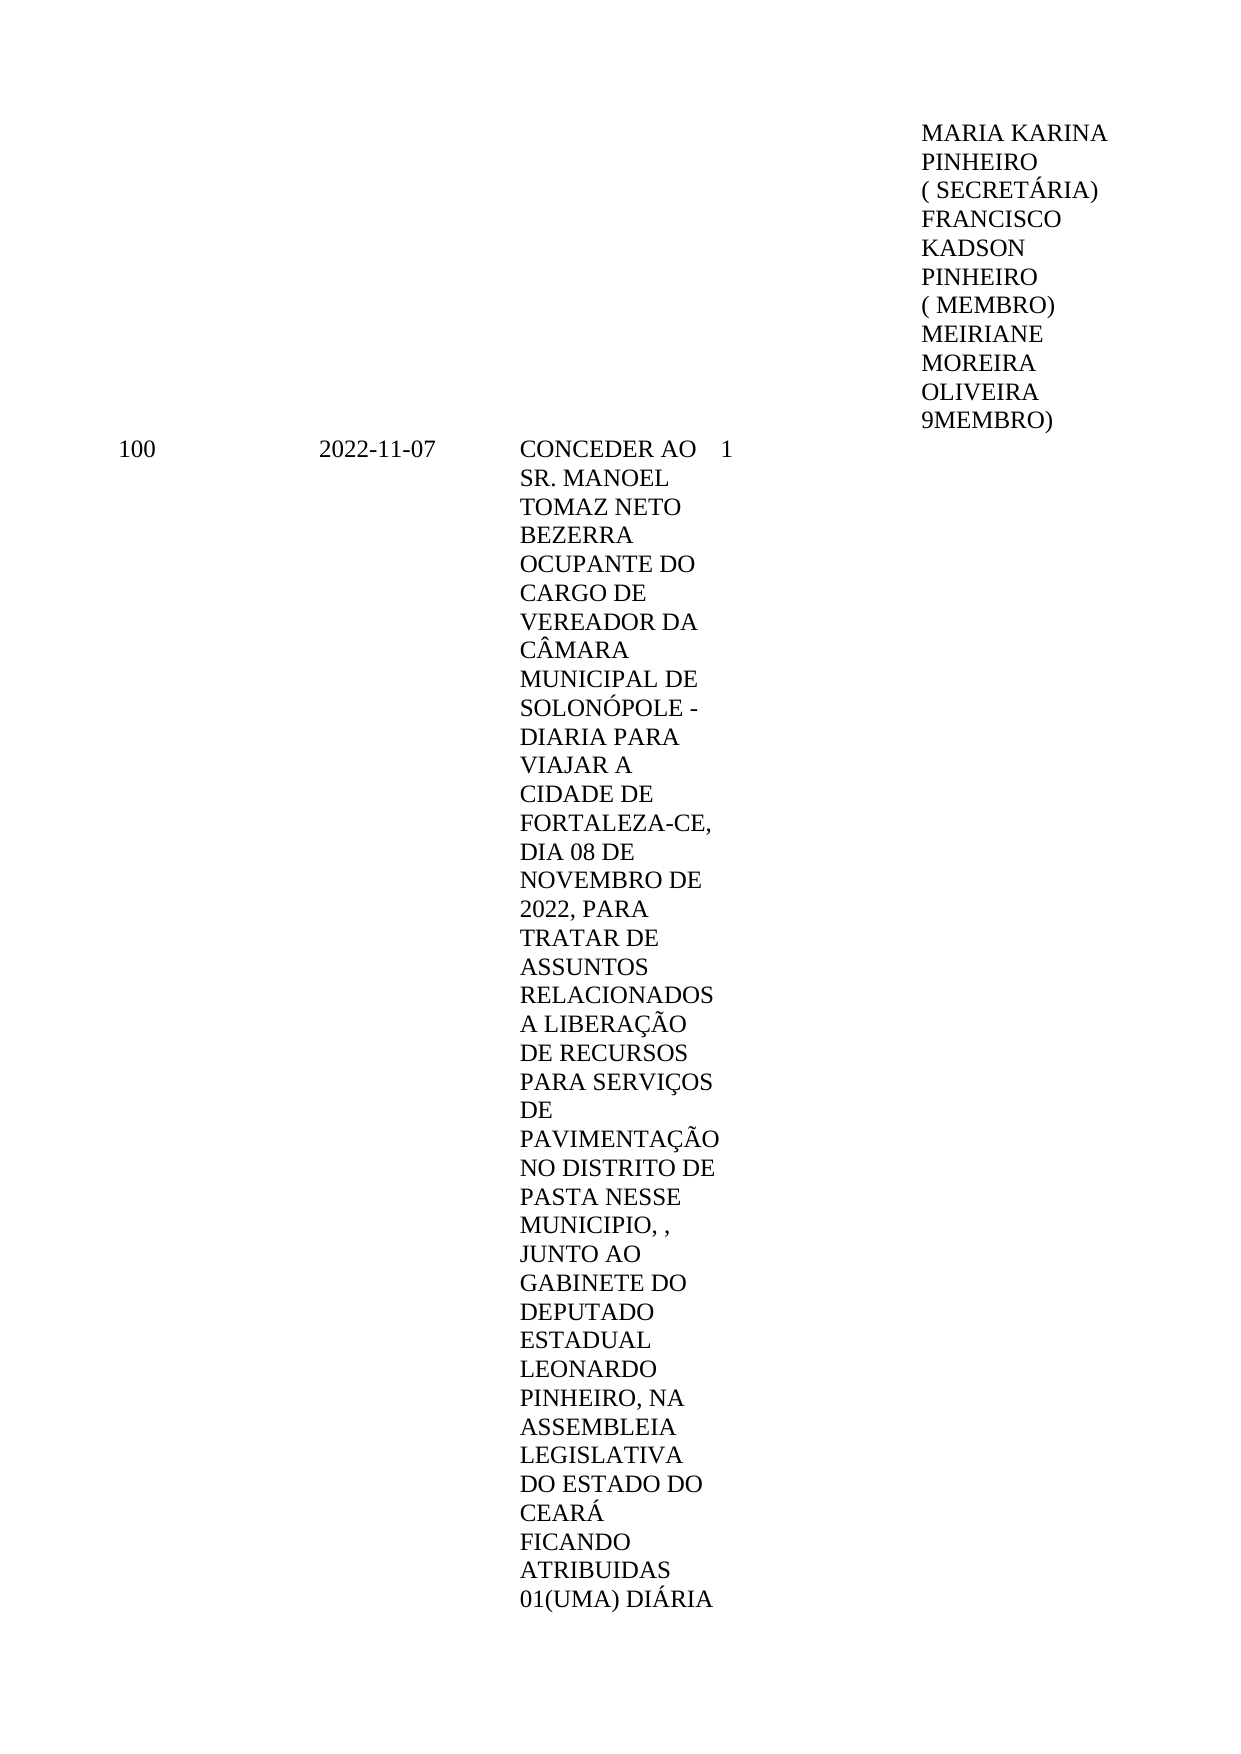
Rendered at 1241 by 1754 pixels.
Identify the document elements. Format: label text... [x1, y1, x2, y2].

table_cell [319, 118, 519, 434]
table_cell [921, 434, 1122, 1613]
table_cell [118, 118, 319, 434]
table_cell 2022-11-07 [319, 434, 519, 1613]
table_cell MARIA KARINA PINHEIRO ( SECRETÁRIA) FRANCISCO KADSON PINHEIRO ( MEMBRO) MEIRIANE MOREIRA OLIVEIRA 9MEMBRO) [921, 118, 1122, 434]
table_cell 100 [118, 434, 319, 1613]
table_cell 1 [720, 434, 921, 1613]
table_cell CONCEDER AO SR. MANOEL TOMAZ NETO BEZERRA OCUPANTE DO CARGO DE VEREADOR DA CÂMARA MUNICIPAL DE SOLONÓPOLE - DIARIA PARA VIAJAR A CIDADE DE FORTALEZA-CE, DIA 08 DE NOVEMBRO DE 2022, PARA TRATAR DE ASSUNTOS RELACIONADOS A LIBERAÇÃO DE RECURSOS PARA SERVIÇOS DE PAVIMENTAÇÃO NO DISTRITO DE PASTA NESSE MUNICIPIO, , JUNTO AO GABINETE DO DEPUTADO ESTADUAL LEONARDO PINHEIRO, NA ASSEMBLEIA LEGISLATIVA DO ESTADO DO CEARÁ FICANDO ATRIBUIDAS 01(UMA) DIÁRIA [520, 434, 720, 1613]
table_cell [720, 118, 921, 434]
table_cell [520, 118, 720, 434]
